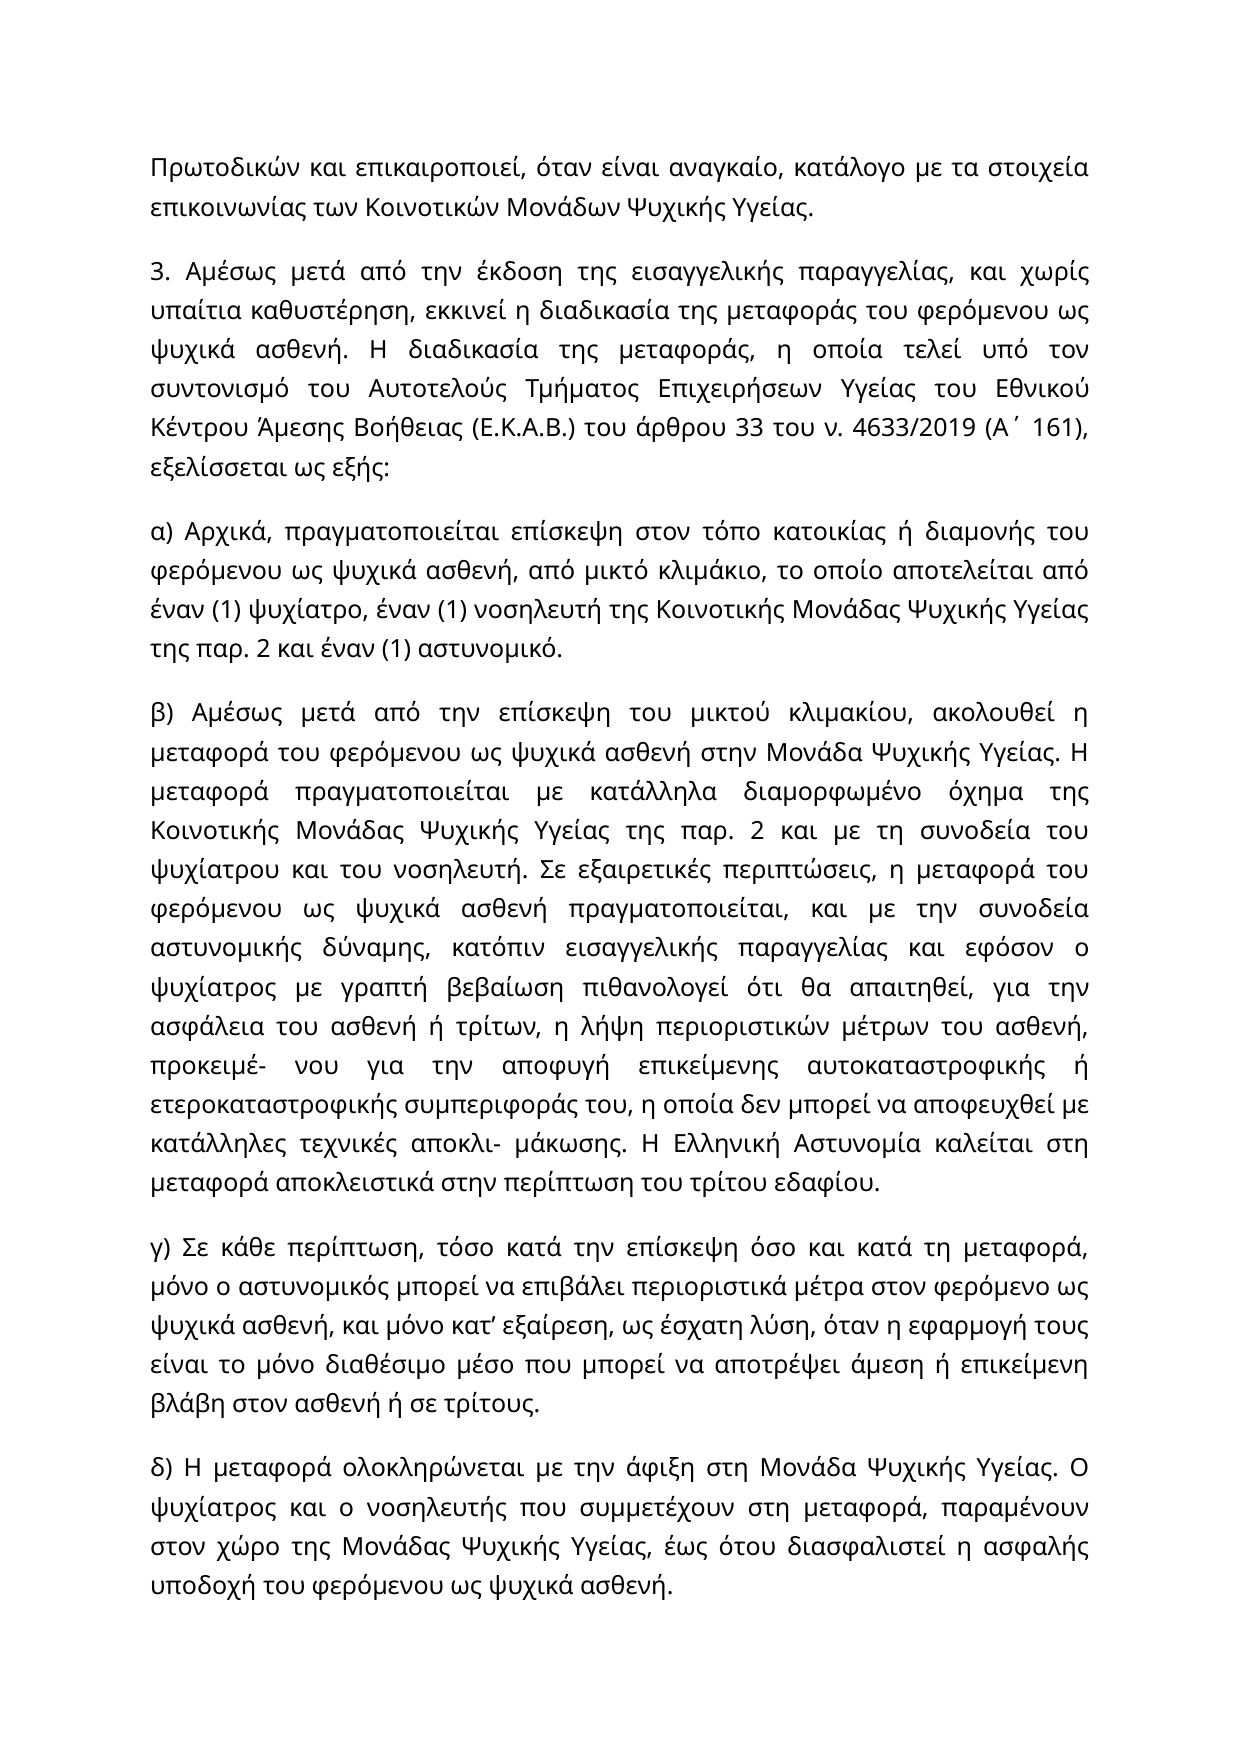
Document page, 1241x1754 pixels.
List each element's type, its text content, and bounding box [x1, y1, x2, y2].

text 3. Αμέσως μετά από την έκδοση της εισαγγελικής παραγγελίας, και χωρίς υπαίτια καθυστέρηση, εκκινεί η διαδικασία της μεταφοράς του φερόμενου ως ψυχικά ασθενή. Η διαδικασία της μεταφοράς, η οποία τελεί υπό τον συντονισμό του Αυτοτελούς Τμήματος Επιχειρήσεων Υγείας του Εθνικού Κέντρου Άμεσης Βοήθειας (Ε.Κ.Α.Β.) του άρθρου 33 του ν. 4633/2019 (Α΄ 161), εξελίσσεται ως εξής: [150, 253, 1090, 483]
text δ) Η μεταφορά ολοκληρώνεται με την άφιξη στη Μονάδα Ψυχικής Υγείας. Ο ψυχίατρος και ο νοσηλευτής που συμμετέχουν στη μεταφορά, παραμένουν στον χώρο της Μονάδας Ψυχικής Υγείας, έως ότου διασφαλιστεί η ασφαλής υποδοχή του φερόμενου ως ψυχικά ασθενή. [150, 1450, 1090, 1602]
text γ) Σε κάθε περίπτωση, τόσο κατά την επίσκεψη όσο και κατά τη μεταφορά, μόνο ο αστυνομικός μπορεί να επιβάλει περιοριστικά μέτρα στον φερόμενο ως ψυχικά ασθενή, και μόνο κατ’ εξαίρεση, ως έσχατη λύση, όταν η εφαρμογή τους είναι το μόνο διαθέσιμο μέσο που μπορεί να αποτρέψει άμεση ή επικείμενη βλάβη στον ασθενή ή σε τρίτους. [150, 1229, 1090, 1420]
text Πρωτοδικών και επικαιροποιεί, όταν είναι αναγκαίο, κατάλογο με τα στοιχεία επικοινωνίας των Κοινοτικών Μονάδων Ψυχικής Υγείας. [150, 150, 1090, 223]
text α) Αρχικά, πραγματοποιείται επίσκεψη στον τόπο κατοικίας ή διαμονής του φερόμενου ως ψυχικά ασθενή, από μικτό κλιμάκιο, το οποίο αποτελείται από έναν (1) ψυχίατρο, έναν (1) νοσηλευτή της Κοινοτικής Μονάδας Ψυχικής Υγείας της παρ. 2 και έναν (1) αστυνομικό. [150, 513, 1090, 665]
text β) Αμέσως μετά από την επίσκεψη του μικτού κλιμακίου, ακολουθεί η μεταφορά του φερόμενου ως ψυχικά ασθενή στην Μονάδα Ψυχικής Υγείας. Η μεταφορά πραγματοποιείται με κατάλληλα διαμορφωμένο όχημα της Κοινοτικής Μονάδας Ψυχικής Υγείας της παρ. 2 και με τη συνοδεία του ψυχίατρου και του νοσηλευτή. Σε εξαιρετικές περιπτώσεις, η μεταφορά του φερόμενου ως ψυχικά ασθενή πραγματοποιείται, και με την συνοδεία αστυνομικής δύναμης, κατόπιν εισαγγελικής παραγγελίας και εφόσον ο ψυχίατρος με γραπτή βεβαίωση πιθανολογεί ότι θα απαιτηθεί, για την ασφάλεια του ασθενή ή τρίτων, η λήψη περιοριστικών μέτρων του ασθενή, προκειμέ- νου για την αποφυγή επικείμενης αυτοκαταστροφικής ή ετεροκαταστροφικής συμπεριφοράς του, η οποία δεν μπορεί να αποφευχθεί με κατάλληλες τεχνικές αποκλι- μάκωσης. Η Ελληνική Αστυνομία καλείται στη μεταφορά αποκλειστικά στην περίπτωση του τρίτου εδαφίου. [150, 695, 1090, 1199]
